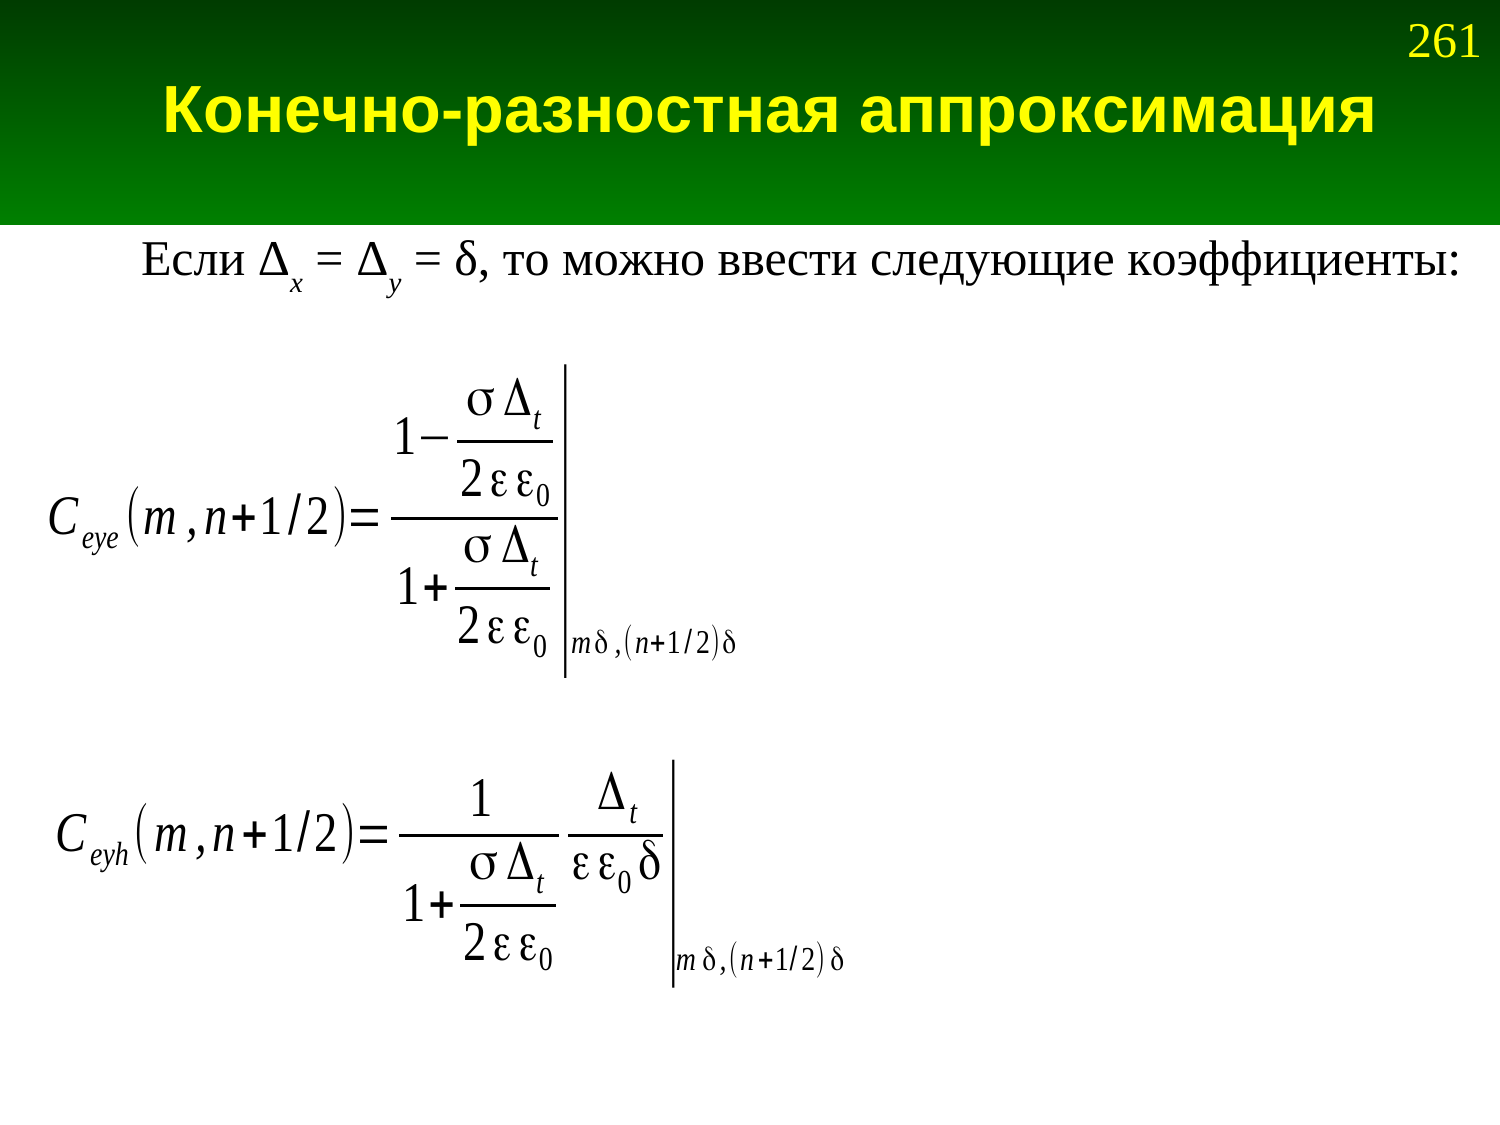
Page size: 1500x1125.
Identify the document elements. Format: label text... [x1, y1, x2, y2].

text_box Если Δx = Δy = δ, то можно ввести следующие коэффициенты: [126, 218, 1472, 306]
chart [35, 359, 749, 680]
chart [43, 756, 855, 991]
title Конечно-разностная аппроксимация [100, 7, 1441, 204]
